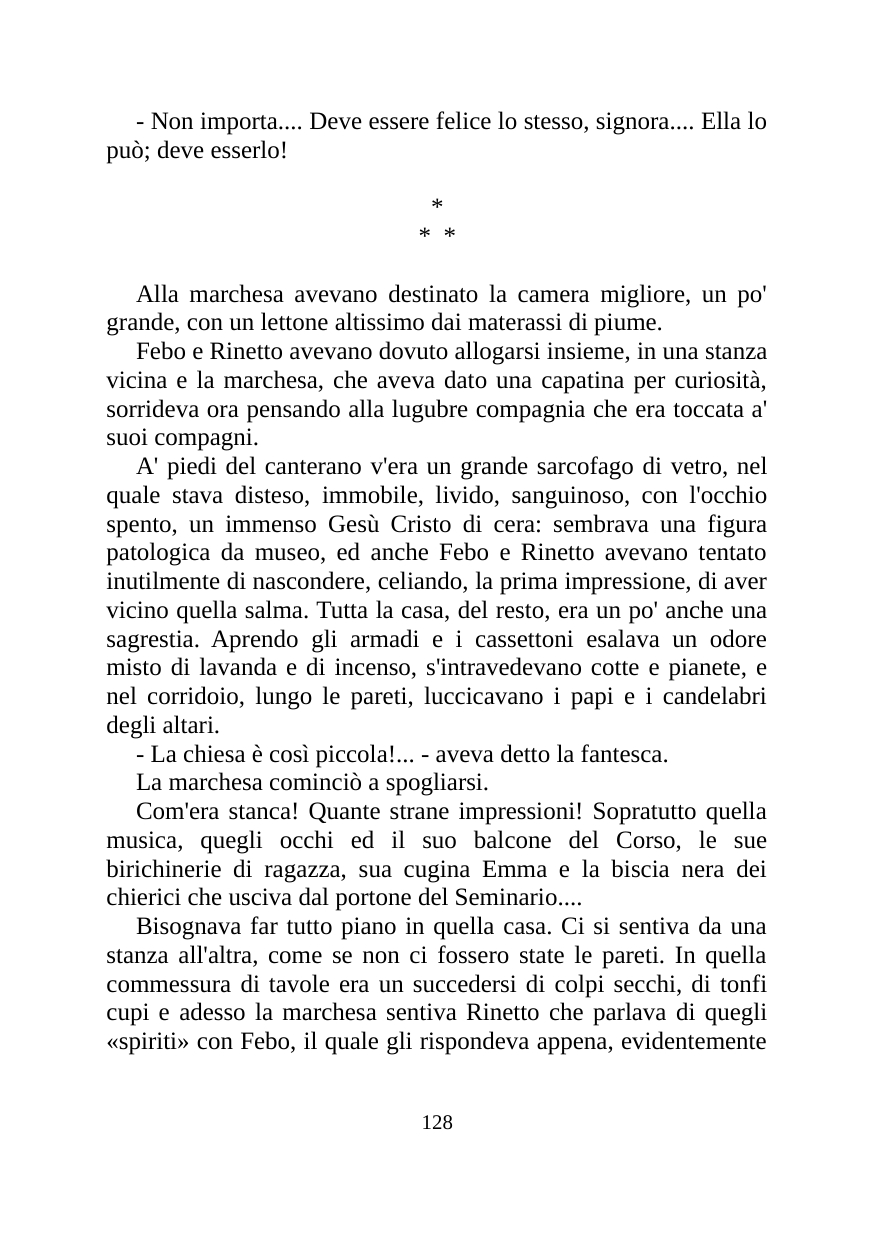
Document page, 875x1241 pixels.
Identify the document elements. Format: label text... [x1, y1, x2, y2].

text * [106, 192, 768, 221]
text Bisognava far tutto piano in quella casa. Ci si sentiva da una stanza all'altra, come se non ci fossero state le pareti. In quella commessura di tavole era un succedersi di colpi secchi, di tonfi cupi e adesso la marchesa sentiva Rinetto che parlava di quegli «spiriti» con Febo, il quale gli rispondeva appena, evidentemente [106, 911, 768, 1055]
text * * [106, 221, 768, 250]
text A' piedi del canterano v'era un grande sarcofago di vetro, nel quale stava disteso, immobile, livido, sanguinoso, con l'occhio spento, un immenso Gesù Cristo di cera: sembrava una figura patologica da museo, ed anche Febo e Rinetto avevano tentato inutilmente di nascondere, celiando, la prima impressione, di aver vicino quella salma. Tutta la casa, del resto, era un po' anche una sagrestia. Aprendo gli armadi e i cassettoni esalava un odore misto di lavanda e di incenso, s'intravedevano cotte e pianete, e nel corridoio, lungo le pareti, luccicavano i papi e i candelabri degli altari. [106, 451, 768, 739]
text Febo e Rinetto avevano dovuto allogarsi insieme, in una stanza vicina e la marchesa, che aveva dato una capatina per curiosità, sorrideva ora pensando alla lugubre compagnia che era toccata a' suoi compagni. [106, 336, 768, 451]
text La marchesa cominciò a spogliarsi. [106, 767, 768, 796]
text - La chiesa è così piccola!... - aveva detto la fantesca. [106, 739, 768, 767]
text - Non importa.... Deve essere felice lo stesso, signora.... Ella lo può; deve esserlo! [106, 106, 768, 164]
text Com'era stanca! Quante strane impressioni! Sopratutto quella musica, quegli occhi ed il suo balcone del Corso, le sue birichinerie di ragazza, sua cugina Emma e la biscia nera dei chierici che usciva dal portone del Seminario.... [106, 796, 768, 911]
text Alla marchesa avevano destinato la camera migliore, un po' grande, con un lettone altissimo dai materassi di piume. [106, 279, 768, 336]
